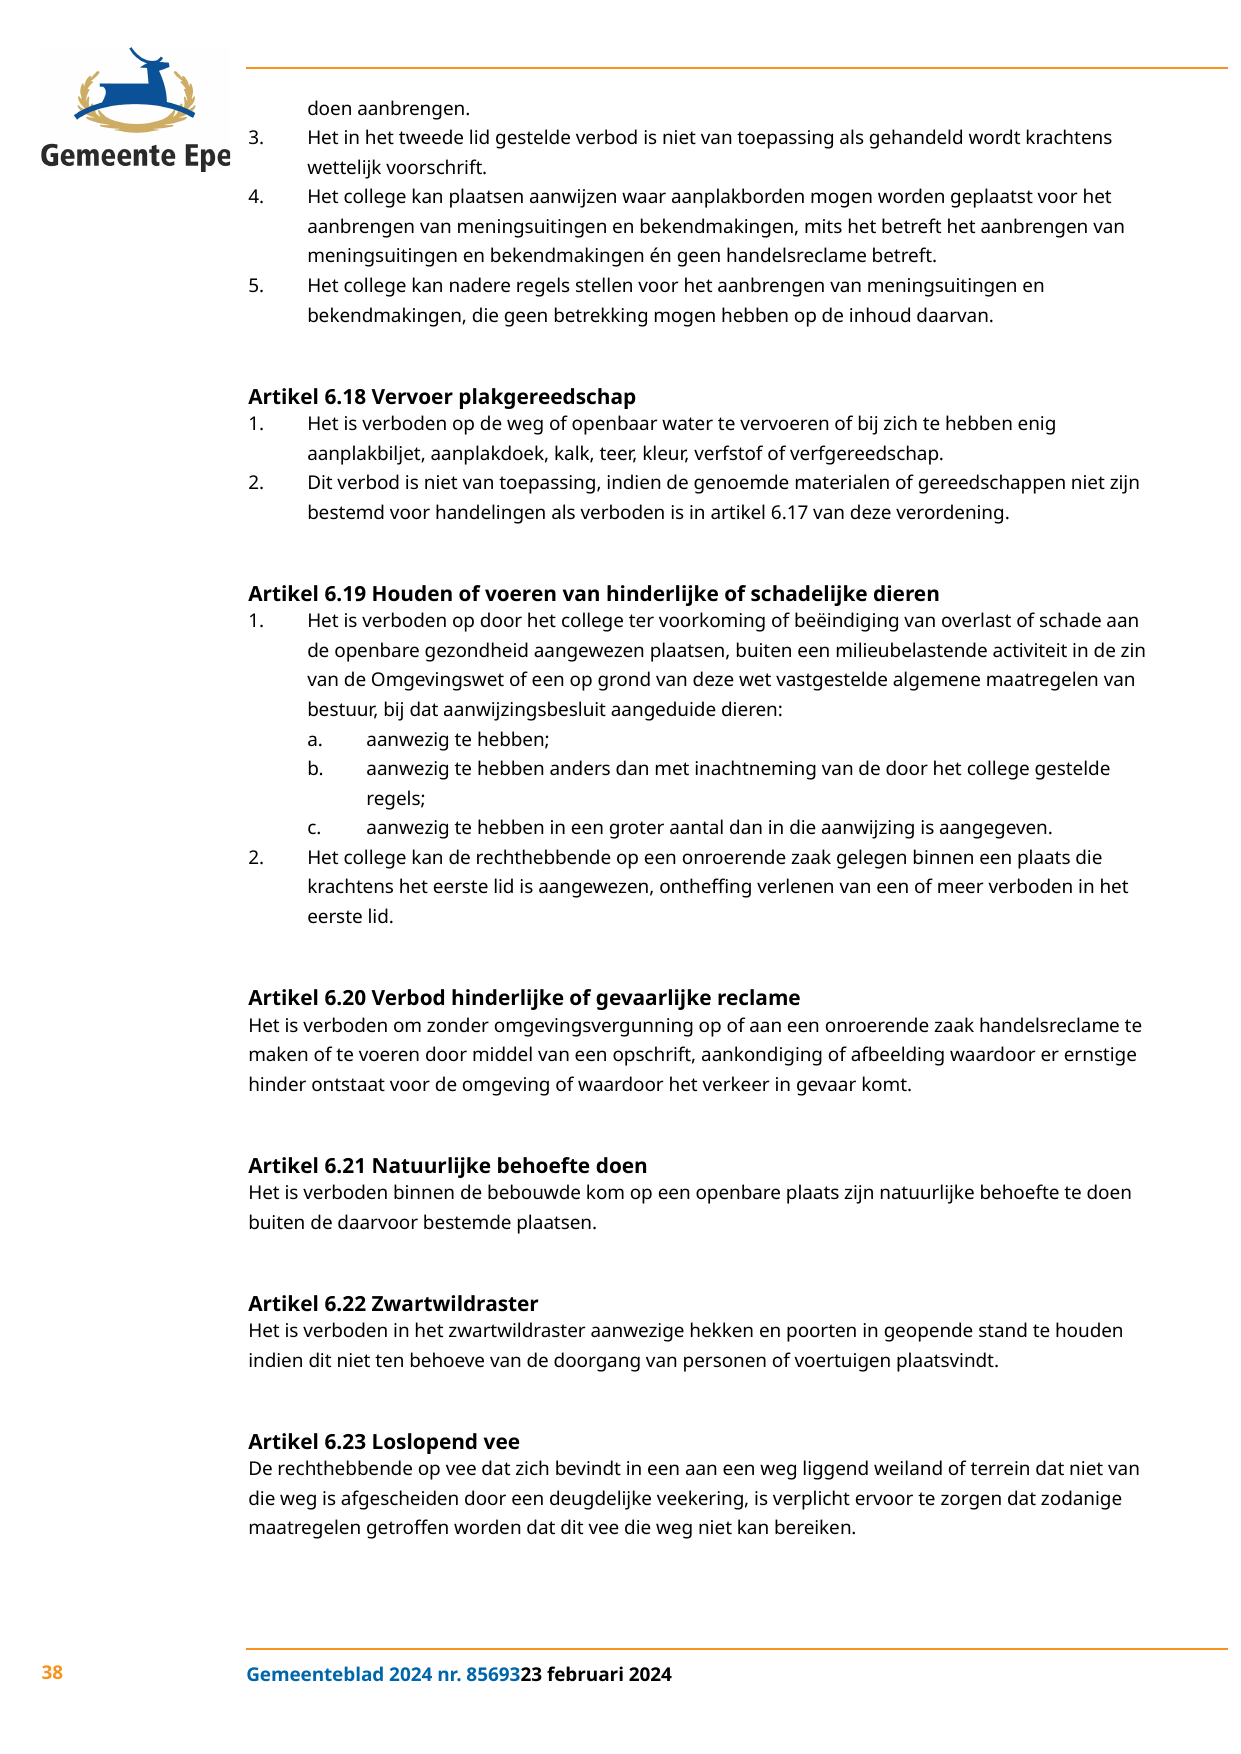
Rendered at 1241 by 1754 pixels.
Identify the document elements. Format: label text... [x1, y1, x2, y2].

text Artikel 6.20 Verbod hinderlijke of gevaarlijke reclame [248, 983, 1152, 1012]
list aanwezig te hebben; [307, 726, 1152, 752]
list Het in het tweede lid gestelde verbod is niet van toepassing als gehandeld wordt krachtens wettelijk voorschrift. [248, 124, 1152, 180]
text Het is verboden binnen de bebouwde kom op een openbare plaats zijn natuurlijke behoefte te doen buiten de daarvoor bestemde plaatsen. [248, 1179, 1152, 1235]
list Het college kan plaatsen aanwijzen waar aanplakborden mogen worden geplaatst voor het aanbrengen van meningsuitingen en bekendmakingen, mits het betreft het aanbrengen van meningsuitingen en bekendmakingen én geen handelsreclame betreft. [248, 183, 1152, 268]
text Artikel 6.18 Vervoer plakgereedschap [248, 382, 1152, 410]
list aanwezig te hebben in een groter aantal dan in die aanwijzing is aangegeven. [307, 814, 1152, 840]
text Het is verboden in het zwartwildraster aanwezige hekken en poorten in geopende stand te houden indien dit niet ten behoeve van de doorgang van personen of voertuigen plaatsvindt. [248, 1317, 1152, 1373]
list Het college kan nadere regels stellen voor het aanbrengen van meningsuitingen en bekendmakingen, die geen betrekking mogen hebben op de inhoud daarvan. [248, 272, 1152, 328]
text De rechthebbende op vee dat zich bevindt in een aan een weg liggend weiland of terrein dat niet van die weg is afgescheiden door een deugdelijke veekering, is verplicht ervoor te zorgen dat zodanige maatregelen getroffen worden dat dit vee die weg niet kan bereiken. [248, 1455, 1152, 1540]
list doen aanbrengen. [248, 95, 1152, 121]
text Artikel 6.19 Houden of voeren van hinderlijke of schadelijke dieren [248, 579, 1152, 607]
list Het is verboden op door het college ter voorkoming of beëindiging van overlast of schade aan de openbare gezondheid aangewezen plaatsen, buiten een milieubelastende activiteit in de zin van de Omgevingswet of een op grond van deze wet vastgestelde algemene maatregelen van bestuur, bij dat aanwijzingsbesluit aangeduide dieren: [248, 607, 1152, 722]
text Artikel 6.21 Natuurlijke behoefte doen [248, 1151, 1152, 1179]
list Het is verboden op de weg of openbaar water te vervoeren of bij zich te hebben enig aanplakbiljet, aanplakdoek, kalk, teer, kleur, verfstof of verfgereedschap. [248, 410, 1152, 466]
list aanwezig te hebben anders dan met inachtneming van de door het college gestelde regels; [307, 755, 1152, 811]
list Het college kan de rechthebbende op een onroerende zaak gelegen binnen een plaats die krachtens het eerste lid is aangewezen, ontheffing verlenen van een of meer verboden in het eerste lid. [248, 844, 1152, 929]
text Artikel 6.23 Loslopend vee [248, 1427, 1152, 1455]
text Het is verboden om zonder omgevingsvergunning op of aan een onroerende zaak handelsreclame te maken of te voeren door middel van een opschrift, aankondiging of afbeelding waardoor er ernstige hinder ontstaat voor de omgeving of waardoor het verkeer in gevaar komt. [248, 1012, 1152, 1097]
text Artikel 6.22 Zwartwildraster [248, 1289, 1152, 1317]
list Dit verbod is niet van toepassing, indien de genoemde materialen of gereedschappen niet zijn bestemd voor handelingen als verboden is in artikel 6.17 van deze verordening. [248, 469, 1152, 525]
picture [41, 47, 231, 172]
